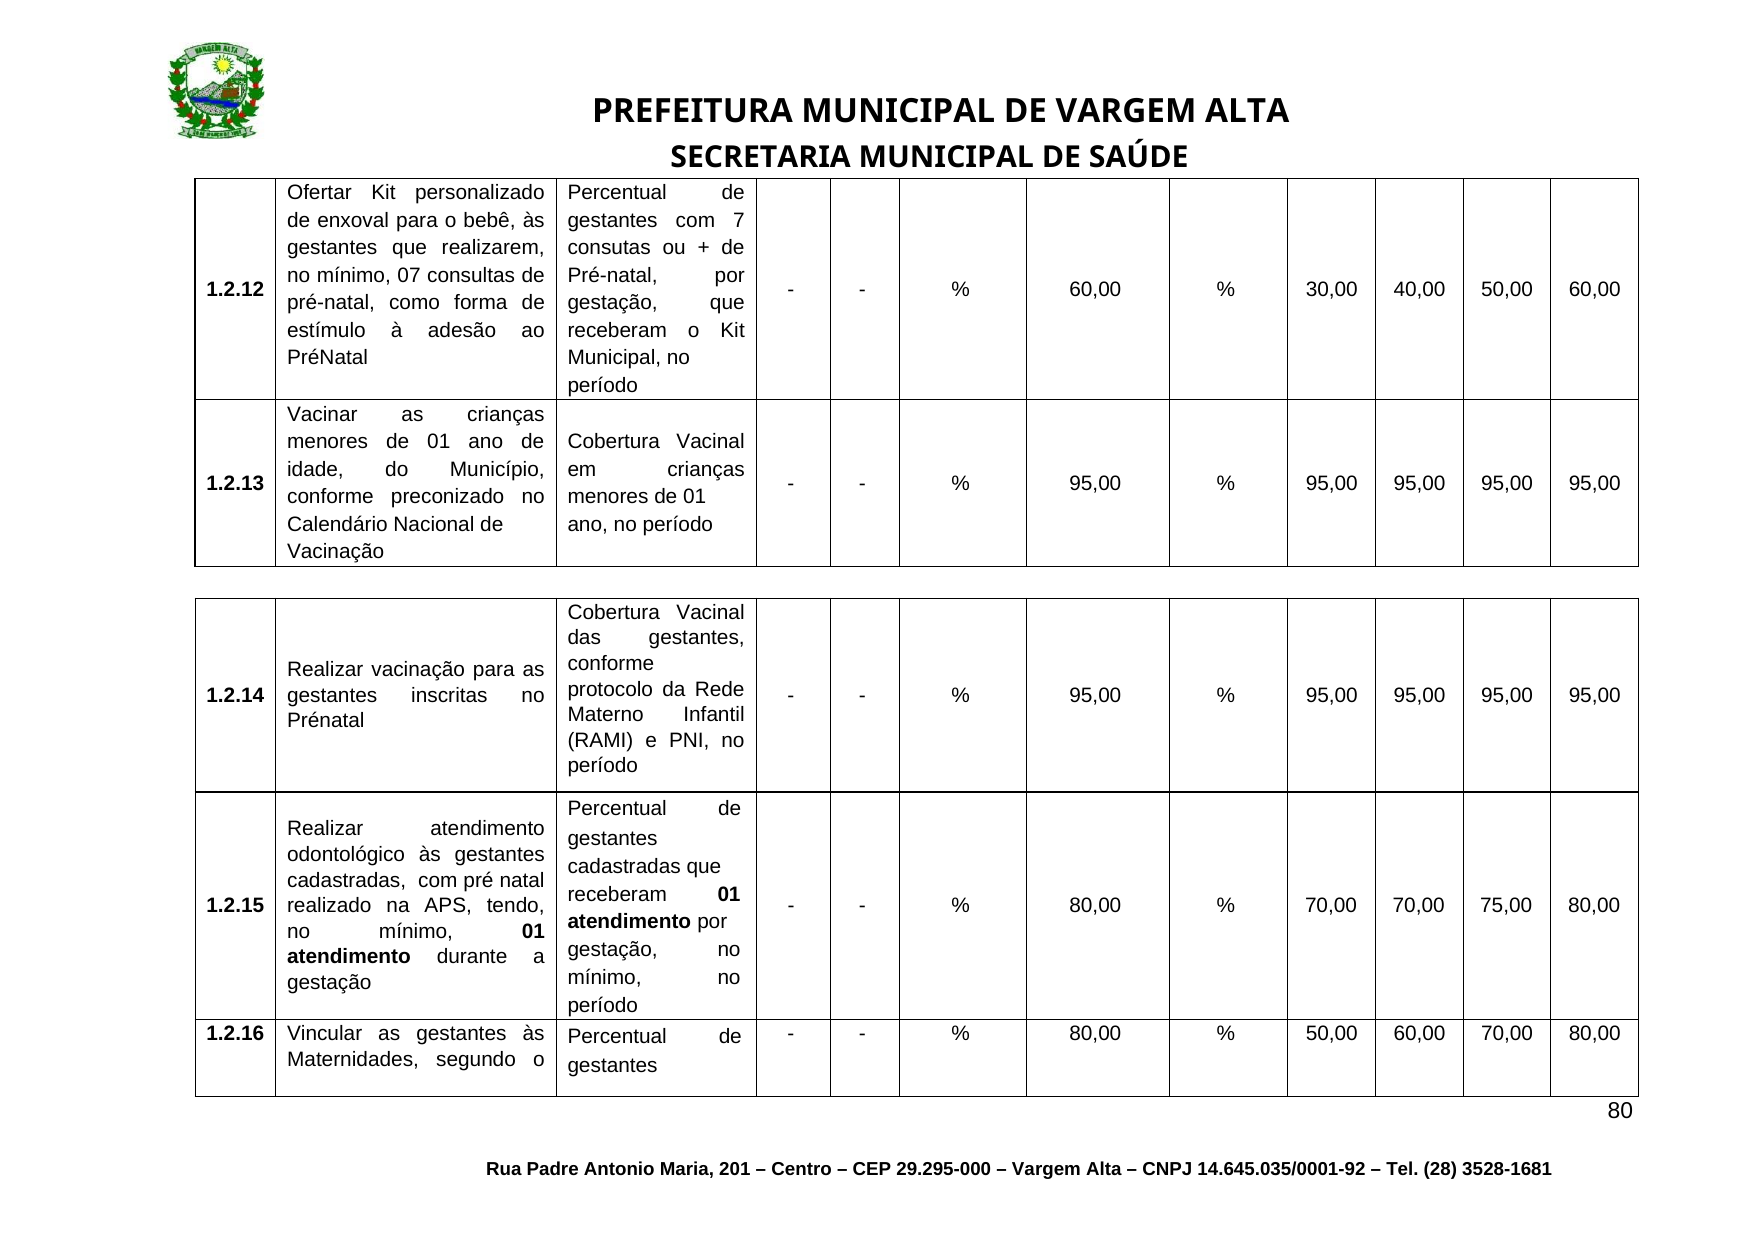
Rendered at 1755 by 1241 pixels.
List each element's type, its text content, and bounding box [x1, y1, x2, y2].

table_cell Cobertura Vacinal em crianças menores de 01 ano, no período [557, 400, 756, 566]
table_cell 70,00 [1376, 793, 1463, 1019]
table_header % [900, 599, 1026, 791]
table_header - [831, 599, 899, 791]
table_cell 95,00 [1376, 400, 1463, 566]
table_cell 1.2.16 [196, 1020, 275, 1096]
table_header % [1170, 599, 1287, 791]
table_cell 30,00 [1288, 179, 1375, 399]
table_cell 1.2.13 [196, 400, 275, 566]
table_cell - [831, 179, 899, 399]
table_cell % [900, 793, 1026, 1019]
table_header 95,00 [1464, 599, 1550, 791]
table_cell 1.2.12 [196, 179, 275, 399]
table_cell 80,00 [1551, 1020, 1638, 1096]
table_cell - [757, 179, 830, 399]
table_cell 70,00 [1464, 1020, 1550, 1096]
table_header Realizar vacinação para as gestantes inscritas no Prénatal [276, 599, 556, 791]
table_header 1.2.14 [196, 599, 275, 791]
table_cell Percentual de gestantes [557, 1020, 756, 1096]
table_cell - [757, 400, 830, 566]
table_cell 95,00 [1027, 400, 1169, 566]
table_cell 95,00 [1464, 400, 1550, 566]
table_cell 75,00 [1464, 793, 1550, 1019]
table_cell 60,00 [1027, 179, 1169, 399]
table_cell % [1170, 179, 1287, 399]
table_cell 60,00 [1376, 1020, 1463, 1096]
table_cell 95,00 [1551, 400, 1638, 566]
table_header Cobertura Vacinal das gestantes, conforme protocolo da Rede Materno Infantil (RAMI) e PNI, no período [557, 599, 756, 791]
table_cell 80,00 [1551, 793, 1638, 1019]
table_cell 95,00 [1288, 400, 1375, 566]
table_cell % [900, 1020, 1026, 1096]
table_cell 80,00 [1027, 1020, 1169, 1096]
table_header 95,00 [1288, 599, 1375, 791]
table_cell - [831, 400, 899, 566]
table_cell 80,00 [1027, 793, 1169, 1019]
table_cell % [900, 400, 1026, 566]
table_cell 70,00 [1288, 793, 1375, 1019]
table_cell Vacinar as crianças menores de 01 ano de idade, do Município, conforme preconizado no Calendário Nacional de Vacinação [276, 400, 556, 566]
table_cell 50,00 [1464, 179, 1550, 399]
table_cell Realizar atendimento odontológico às gestantes cadastradas, com pré natal realizado na APS, tendo, no mínimo, 01 atendimento durante a gestação [276, 793, 556, 1019]
table_cell % [1170, 1020, 1287, 1096]
table_header 95,00 [1027, 599, 1169, 791]
table_cell 50,00 [1288, 1020, 1375, 1096]
table_header 95,00 [1551, 599, 1638, 791]
table_header 95,00 [1376, 599, 1463, 791]
table_cell % [1170, 400, 1287, 566]
table_cell - [757, 793, 830, 1019]
table_header - [757, 599, 830, 791]
table_cell % [1170, 793, 1287, 1019]
table_cell - [831, 1020, 899, 1096]
table_cell - [757, 1020, 830, 1096]
table_cell Vincular as gestantes às Maternidades, segundo o [276, 1020, 556, 1096]
table_cell 1.2.15 [196, 793, 275, 1019]
table_cell - [831, 793, 899, 1019]
table_cell 60,00 [1551, 179, 1638, 399]
table_cell % [900, 179, 1026, 399]
table_cell Ofertar Kit personalizado de enxoval para o bebê, às gestantes que realizarem, no mínimo, 07 consultas de pré-natal, como forma de estímulo à adesão ao PréNatal [276, 179, 556, 399]
table_cell Percentual de gestantes cadastradas que receberam 01 atendimento por gestação, no mínimo, no período [557, 793, 756, 1019]
table_cell 40,00 [1376, 179, 1463, 399]
table_cell Percentual de gestantes com 7 consutas ou + de Pré-natal, por gestação, que receberam o Kit Municipal, no período [557, 179, 756, 399]
